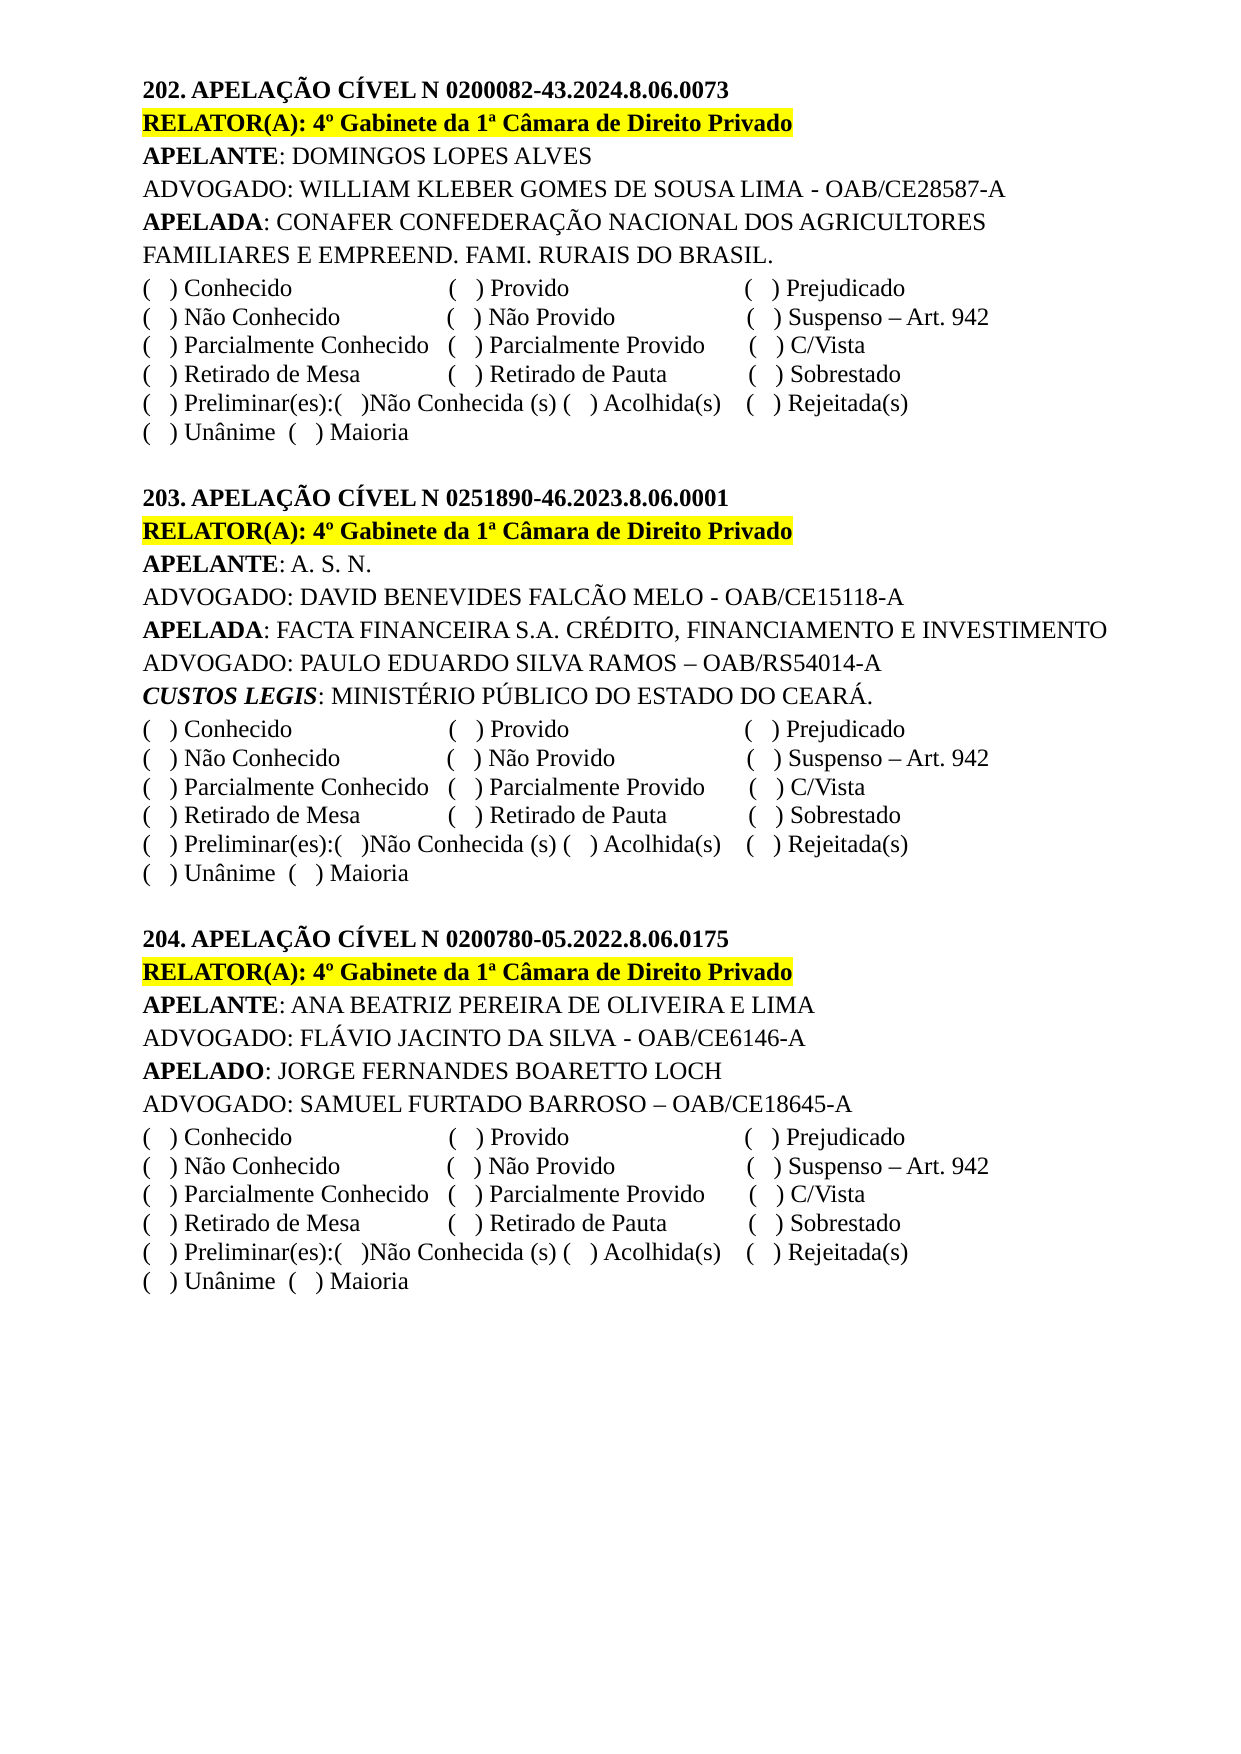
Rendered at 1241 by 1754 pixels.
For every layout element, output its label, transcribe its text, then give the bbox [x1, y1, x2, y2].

text ( ) Preliminar(es):( )Não Conhecida (s) ( ) Acolhida(s) ( ) Rejeitada(s) [142, 829, 1158, 858]
text ( ) Unânime ( ) Maioria [142, 1266, 1141, 1361]
text ( ) Parcialmente Conhecido ( ) Parcialmente Provido ( ) C/Vista [142, 1179, 1158, 1208]
text ( ) Conhecido ( ) Provido ( ) Prejudicado [142, 273, 1141, 302]
text CUSTOS LEGIS: MINISTÉRIO PÚBLICO DO ESTADO DO CEARÁ. [142, 681, 1141, 710]
text ( ) Unânime ( ) Maioria 204. APELAÇÃO CÍVEL N 0200780-05.2022.8.06.0175 RELATOR(A): 4º Gabinete da 1ª Câmara de Direito Privado APELANTE: ANA BEATRIZ PEREIRA DE OLIVEIRA E LIMA ADVOGADO: FLÁVIO JACINTO DA SILVA - OAB/CE6146-A APELADO: JORGE FERNANDES BOARETTO LOCH ADVOGADO: SAMUEL FURTADO BARROSO – OAB/CE18645-A [142, 858, 1141, 1118]
text ( ) Unânime ( ) Maioria 203. APELAÇÃO CÍVEL N 0251890-46.2023.8.06.0001 RELATOR(A): 4º Gabinete da 1ª Câmara de Direito Privado APELANTE: A. S. N. ADVOGADO: DAVID BENEVIDES FALCÃO MELO - OAB/CE15118-A APELADA: FACTA FINANCEIRA S.A. CRÉDITO, FINANCIAMENTO E INVESTIMENTO ADVOGADO: PAULO EDUARDO SILVA RAMOS – OAB/RS54014-A [142, 417, 1141, 677]
text 202. APELAÇÃO CÍVEL N 0200082-43.2024.8.06.0073 RELATOR(A): 4º Gabinete da 1ª Câmara de Direito Privado APELANTE: DOMINGOS LOPES ALVES ADVOGADO: WILLIAM KLEBER GOMES DE SOUSA LIMA - OAB/CE28587-A APELADA: CONAFER CONFEDERAÇÃO NACIONAL DOS AGRICULTORES FAMILIARES E EMPREEND. FAMI. RURAIS DO BRASIL. [142, 75, 1141, 269]
text ( ) Preliminar(es):( )Não Conhecida (s) ( ) Acolhida(s) ( ) Rejeitada(s) [142, 1237, 1158, 1266]
text ( ) Parcialmente Conhecido ( ) Parcialmente Provido ( ) C/Vista [142, 331, 1158, 359]
text ( ) Conhecido ( ) Provido ( ) Prejudicado [142, 1122, 1141, 1151]
text ( ) Retirado de Mesa ( ) Retirado de Pauta ( ) Sobrestado [142, 800, 1158, 829]
text ( ) Não Conhecido ( ) Não Provido ( ) Suspenso – Art. 942 [142, 743, 1158, 772]
text ( ) Não Conhecido ( ) Não Provido ( ) Suspenso – Art. 942 [142, 1151, 1158, 1179]
text ( ) Conhecido ( ) Provido ( ) Prejudicado [142, 714, 1141, 743]
text ( ) Retirado de Mesa ( ) Retirado de Pauta ( ) Sobrestado [142, 359, 1158, 388]
text ( ) Não Conhecido ( ) Não Provido ( ) Suspenso – Art. 942 [142, 302, 1158, 331]
text ( ) Retirado de Mesa ( ) Retirado de Pauta ( ) Sobrestado [142, 1208, 1158, 1237]
text ( ) Preliminar(es):( )Não Conhecida (s) ( ) Acolhida(s) ( ) Rejeitada(s) [142, 388, 1158, 417]
text ( ) Parcialmente Conhecido ( ) Parcialmente Provido ( ) C/Vista [142, 772, 1158, 800]
